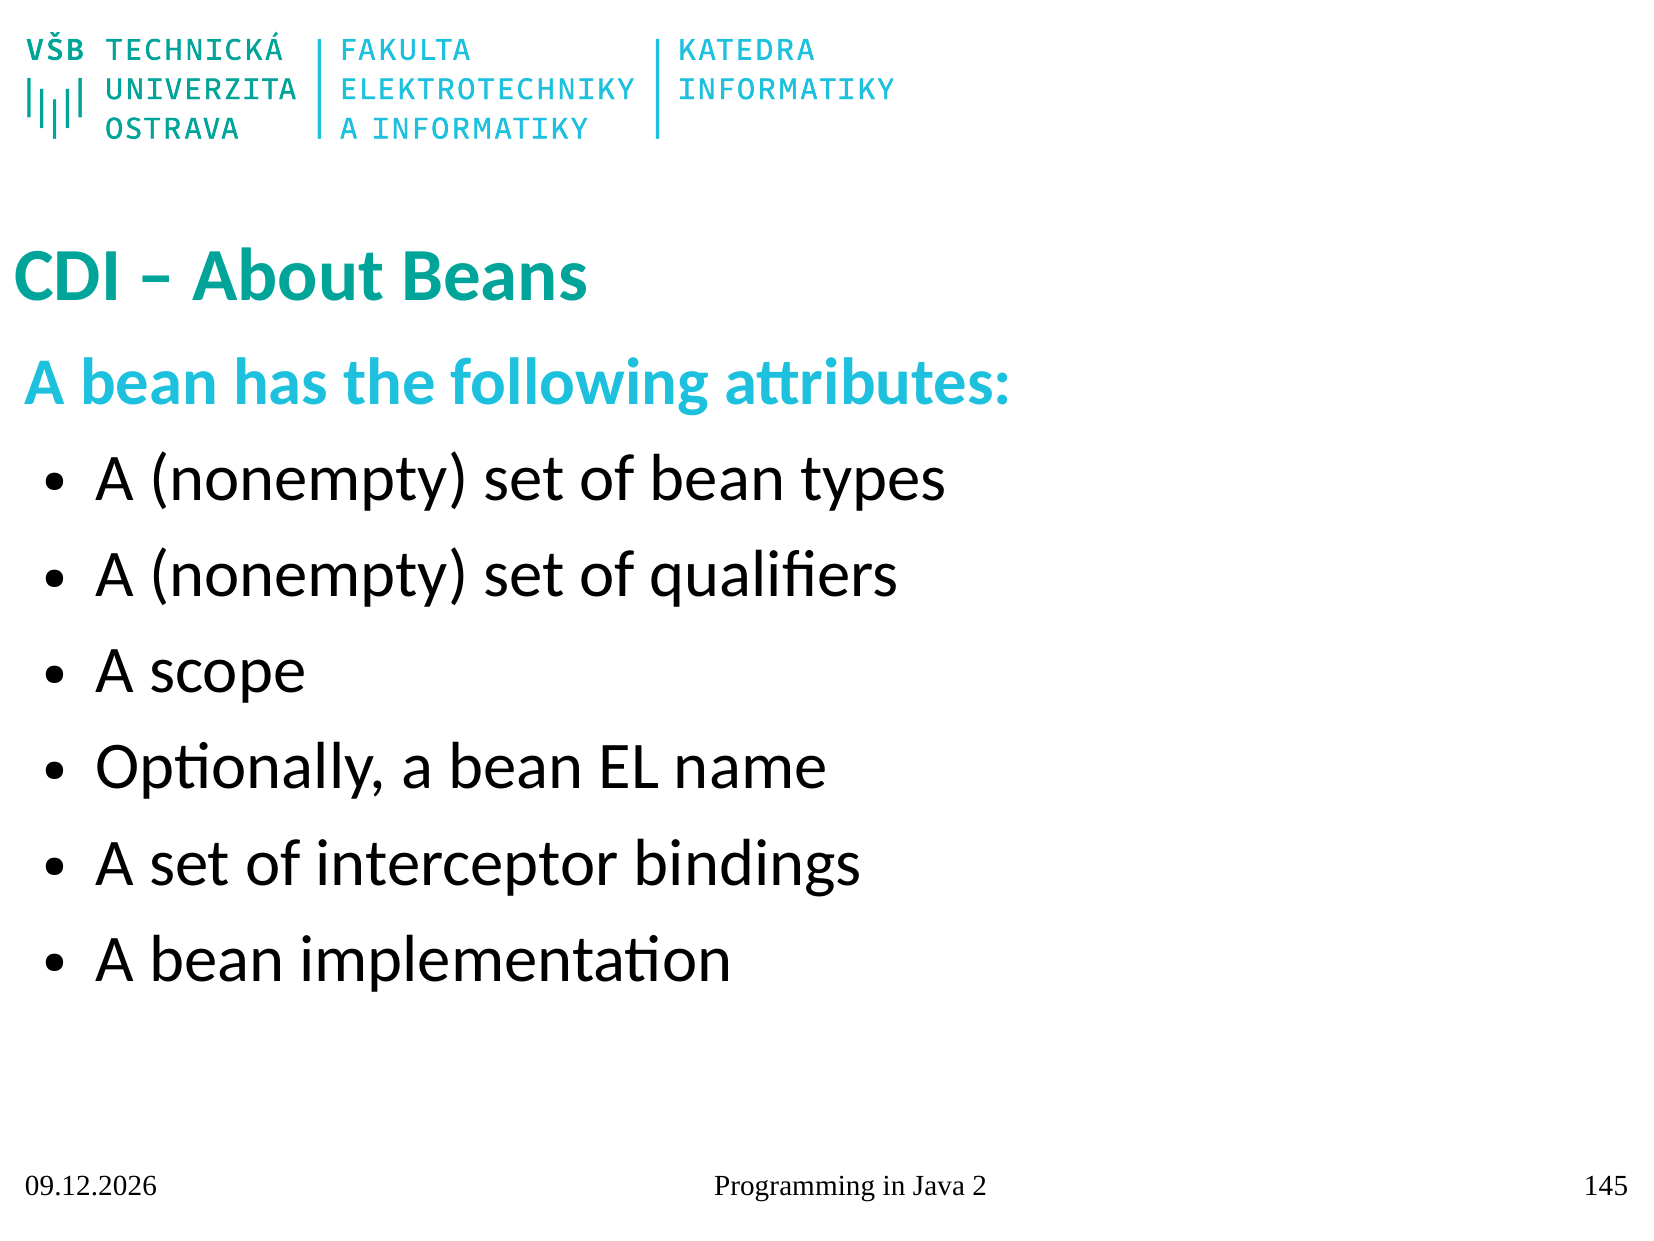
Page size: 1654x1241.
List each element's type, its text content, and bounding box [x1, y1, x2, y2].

list A bean has the following attributes: A (nonempty) set of bean types A (nonempty) set of qualifiers A scope Optionally, a bean EL name A set of interceptor bindings A bean implementation [24, 354, 1629, 1146]
title CDI – About Beans [14, 165, 1619, 319]
picture [26, 31, 894, 139]
